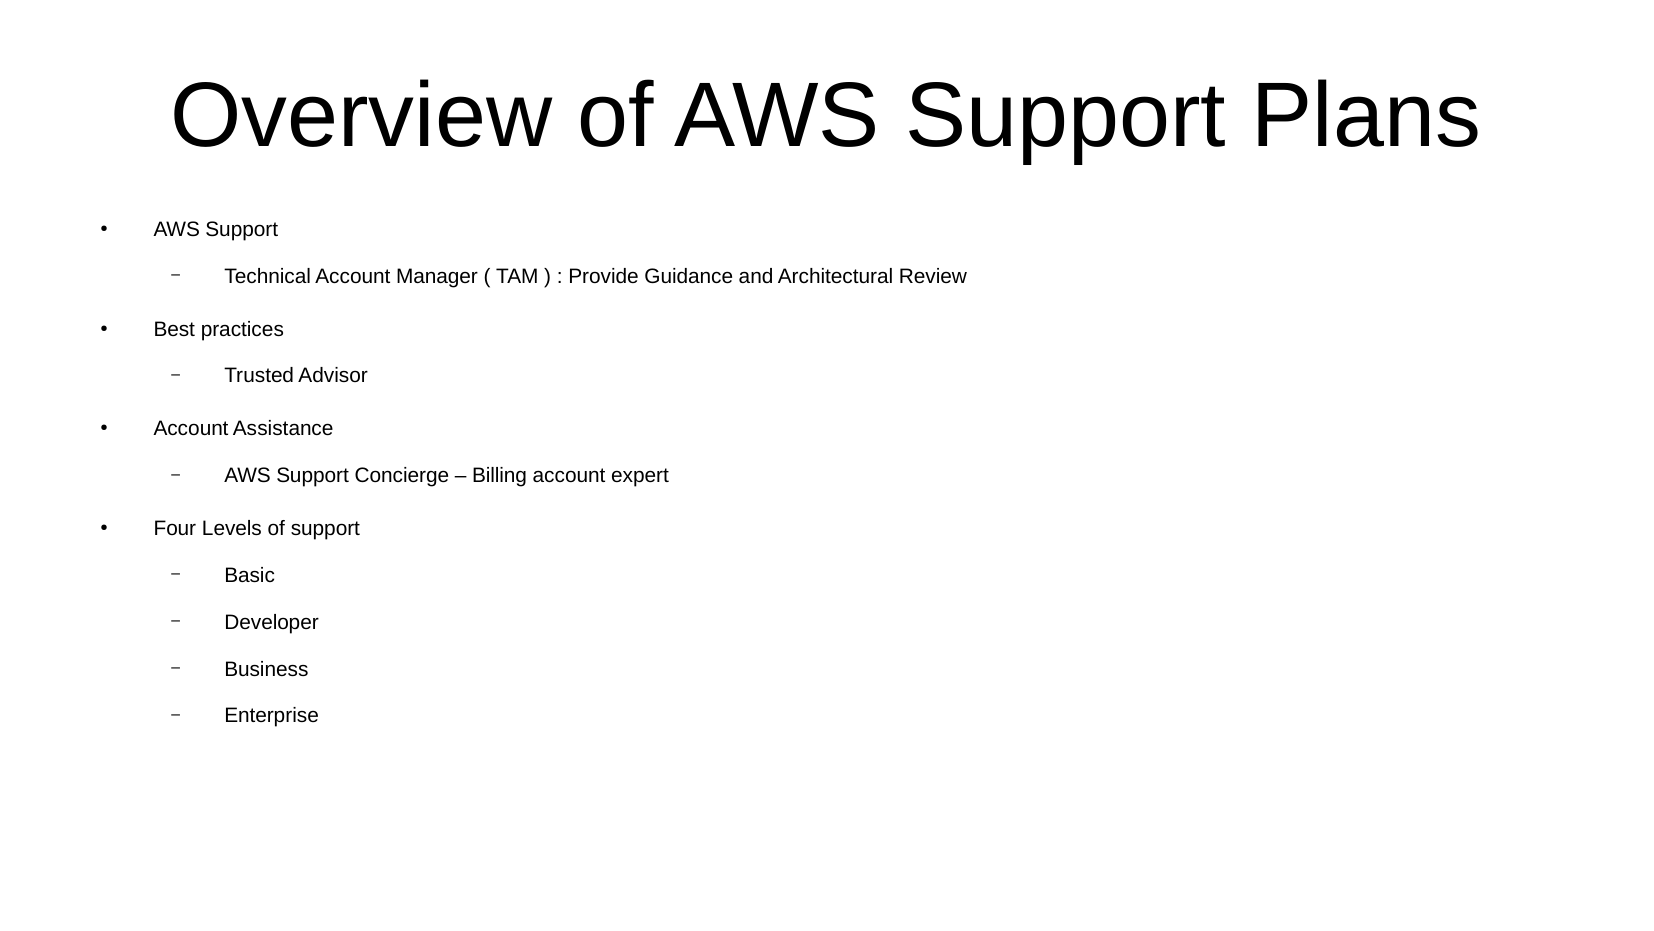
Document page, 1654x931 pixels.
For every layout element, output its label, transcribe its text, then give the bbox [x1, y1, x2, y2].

title Overview of AWS Support Plans [82, 37, 1571, 193]
list AWS Support Technical Account Manager ( TAM ) : Provide Guidance and Architectural Review Best practices Trusted Advisor Account Assistance AWS Support Concierge – Billing account expert Four Levels of support Basic Developer Business Enterprise [82, 217, 1571, 916]
